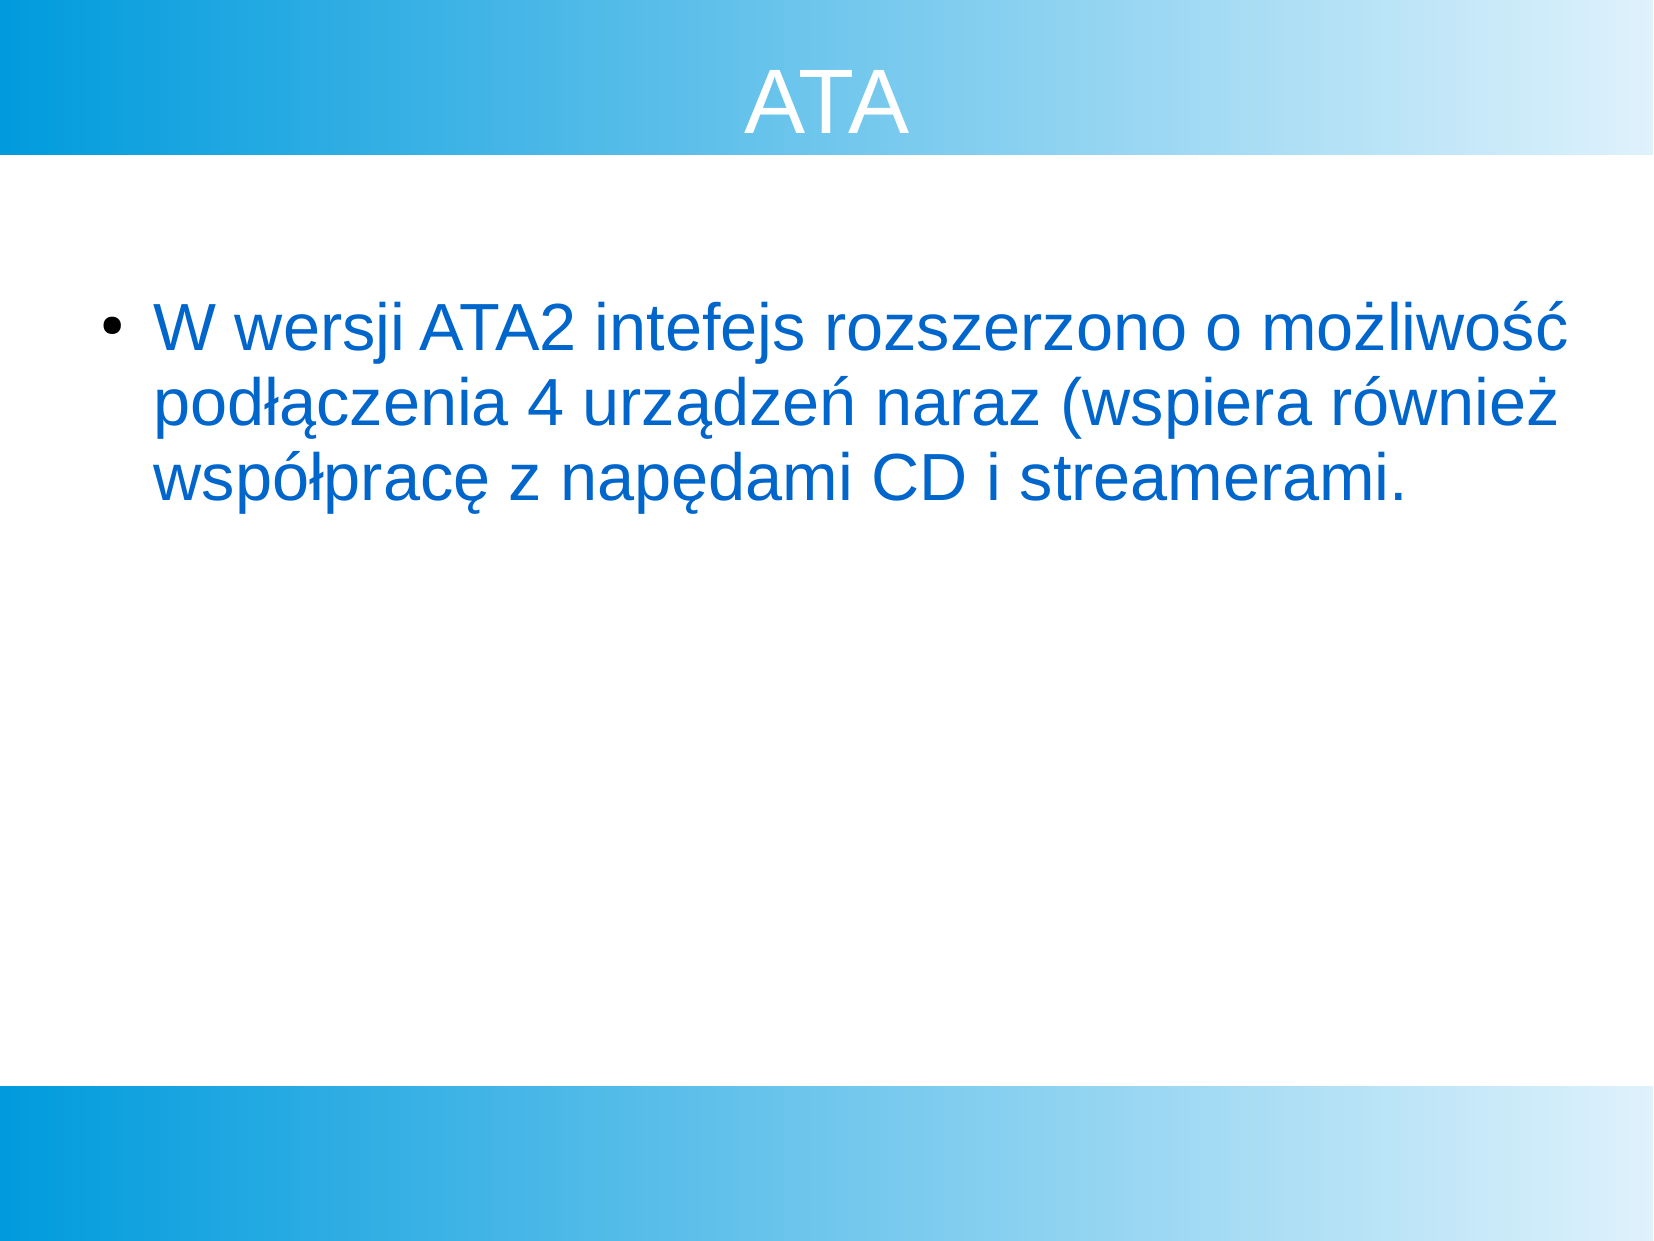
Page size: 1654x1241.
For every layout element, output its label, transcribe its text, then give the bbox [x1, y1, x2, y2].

title ATA [82, 49, 1571, 155]
list W wersji ATA2 intefejs rozszerzono o możliwość podłączenia 4 urządzeń naraz (wspiera również współpracę z napędami CD i streamerami. [82, 290, 1571, 1010]
